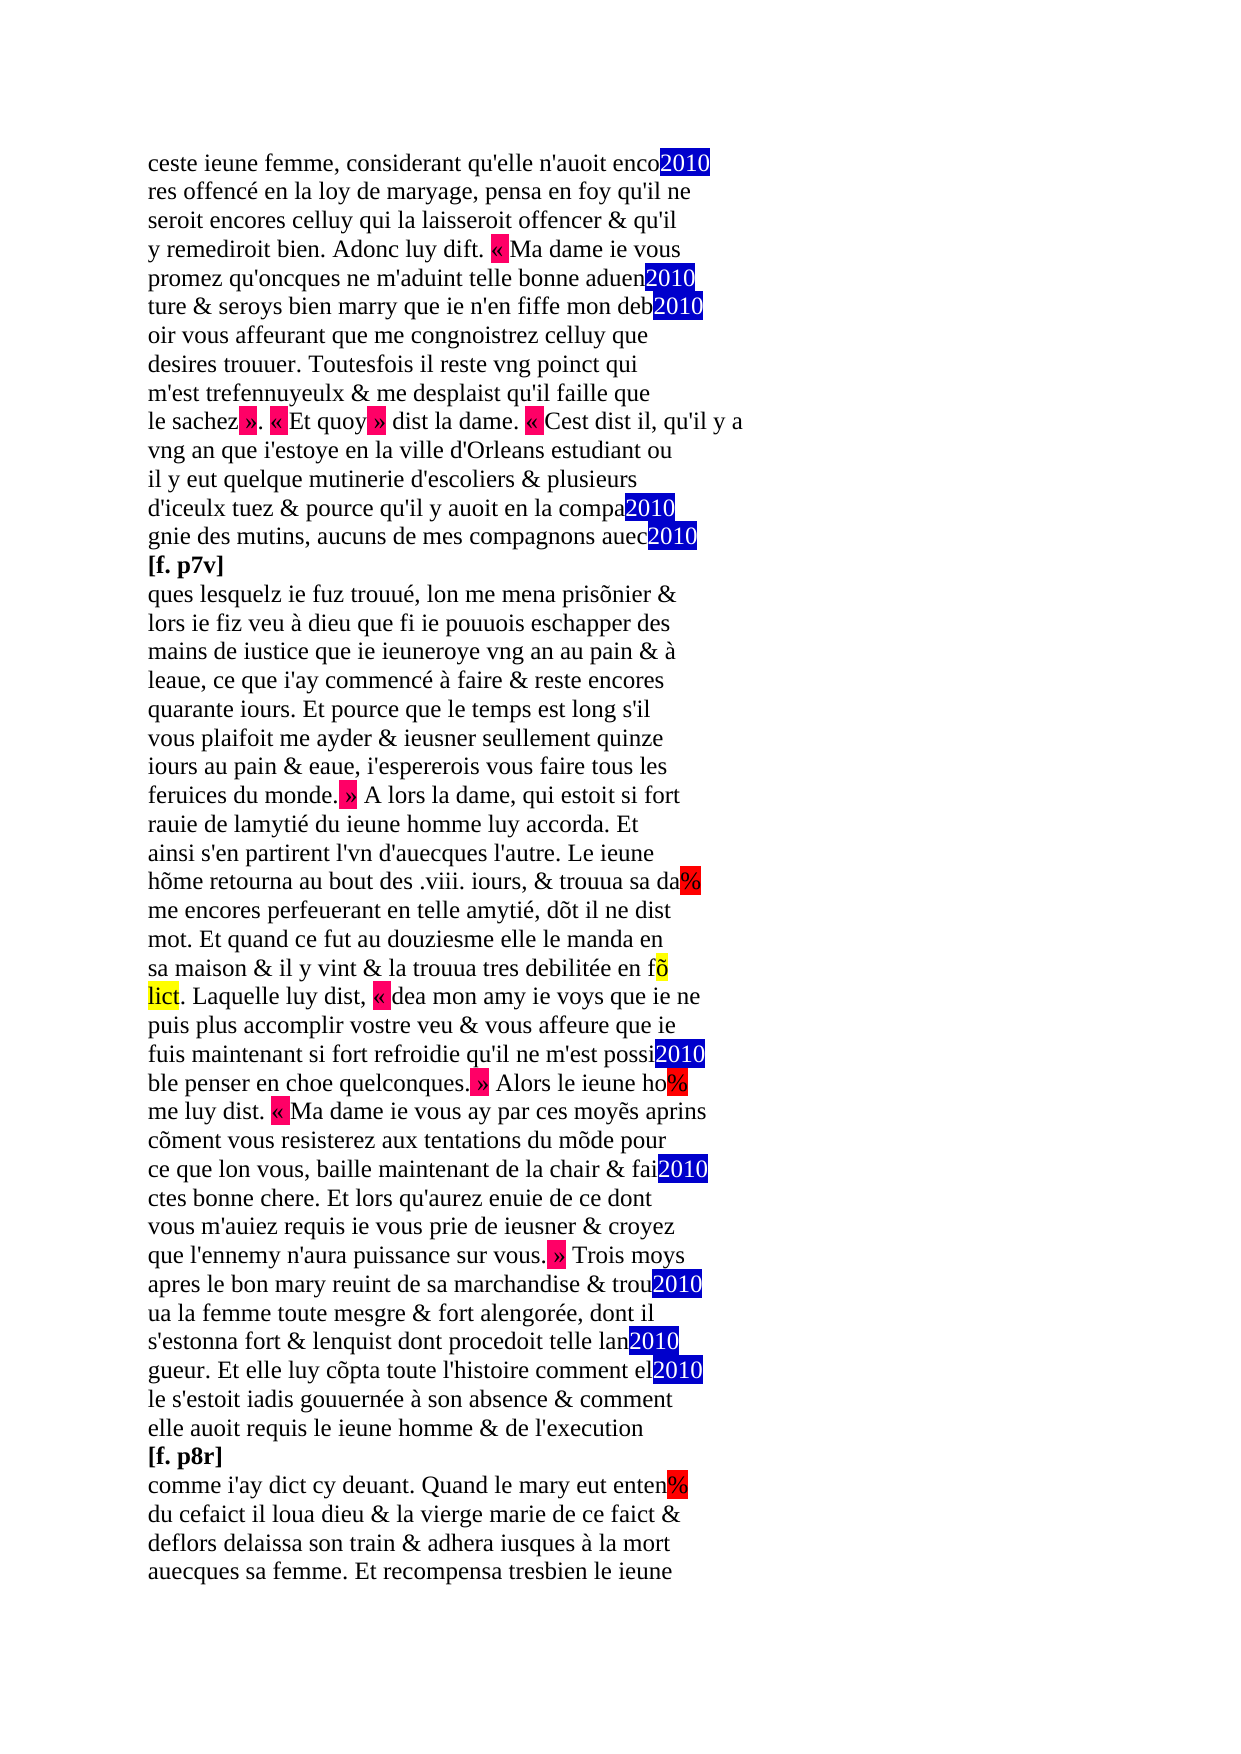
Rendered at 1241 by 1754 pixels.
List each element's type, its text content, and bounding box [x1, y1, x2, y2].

text ceste ieune femme, considerant qu'elle n'auoit enco2010 res offencé en la loy de maryage, pensa en foy qu'il ne seroit encores celluy qui la laisseroit offencer & qu'il y remediroit bien. Adonc luy dift. « Ma dame ie vous promez qu'oncques ne m'aduint telle bonne aduen2010 ture & seroys bien marry que ie n'en fiffe mon deb2010 oir vous affeurant que me congnoistrez celluy que desires trouuer. Toutesfois il reste vng poinct qui m'est trefennuyeulx & me desplaist qu'il faille que le sachez ». « Et quoy » dist la dame. « Cest dist il, qu'il y a vng an que i'estoye en la ville d'Orleans estudiant ou il y eut quelque mutinerie d'escoliers & plusieurs d'iceulx tuez & pource qu'il y auoit en la compa2010 gnie des mutins, aucuns de mes compagnons auec2010 [f. p7v] ques lesquelz ie fuz trouué, lon me mena prisõnier & lors ie fiz veu à dieu que fi ie pouuois eschapper des mains de iustice que ie ieuneroye vng an au pain & à leaue, ce que i'ay commencé à faire & reste encores quarante iours. Et pource que le temps est long s'il vous plaifoit me ayder & ieusner seullement quinze iours au pain & eaue, i'espererois vous faire tous les feruices du monde. » A lors la dame, qui estoit si fort rauie de lamytié du ieune homme luy accorda. Et ainsi s'en partirent l'vn d'auecques l'autre. Le ieune hõme retourna au bout des .viii. iours, & trouua sa da% me encores perfeuerant en telle amytié, dõt il ne dist mot. Et quand ce fut au douziesme elle le manda en sa maison & il y vint & la trouua tres debilitée en fõ lict. Laquelle luy dist, « dea mon amy ie voys que ie ne puis plus accomplir vostre veu & vous affeure que ie fuis maintenant si fort refroidie qu'il ne m'est possi2010 ble penser en choe quelconques. » Alors le ieune ho% me luy dist. « Ma dame ie vous ay par ces moyẽs aprins cõment vous resisterez aux tentations du mõde pour ce que lon vous, baille maintenant de la chair & fai2010 ctes bonne chere. Et lors qu'aurez enuie de ce dont vous m'auiez requis ie vous prie de ieusner & croyez que l'ennemy n'aura puissance sur vous. » Trois moys apres le bon mary reuint de sa marchandise & trou2010 ua la femme toute mesgre & fort alengorée, dont il s'estonna fort & lenquist dont procedoit telle lan2010 gueur. Et elle luy cõpta toute l'histoire comment el2010 le s'estoit iadis gouuernée à son absence & comment elle auoit requis le ieune homme & de l'execution [f. p8r] comme i'ay dict cy deuant. Quand le mary eut enten% du cefaict il loua dieu & la vierge marie de ce faict & deflors delaissa son train & adhera iusques à la mort auecques sa femme. Et recompensa tresbien le ieune [148, 148, 1093, 1585]
